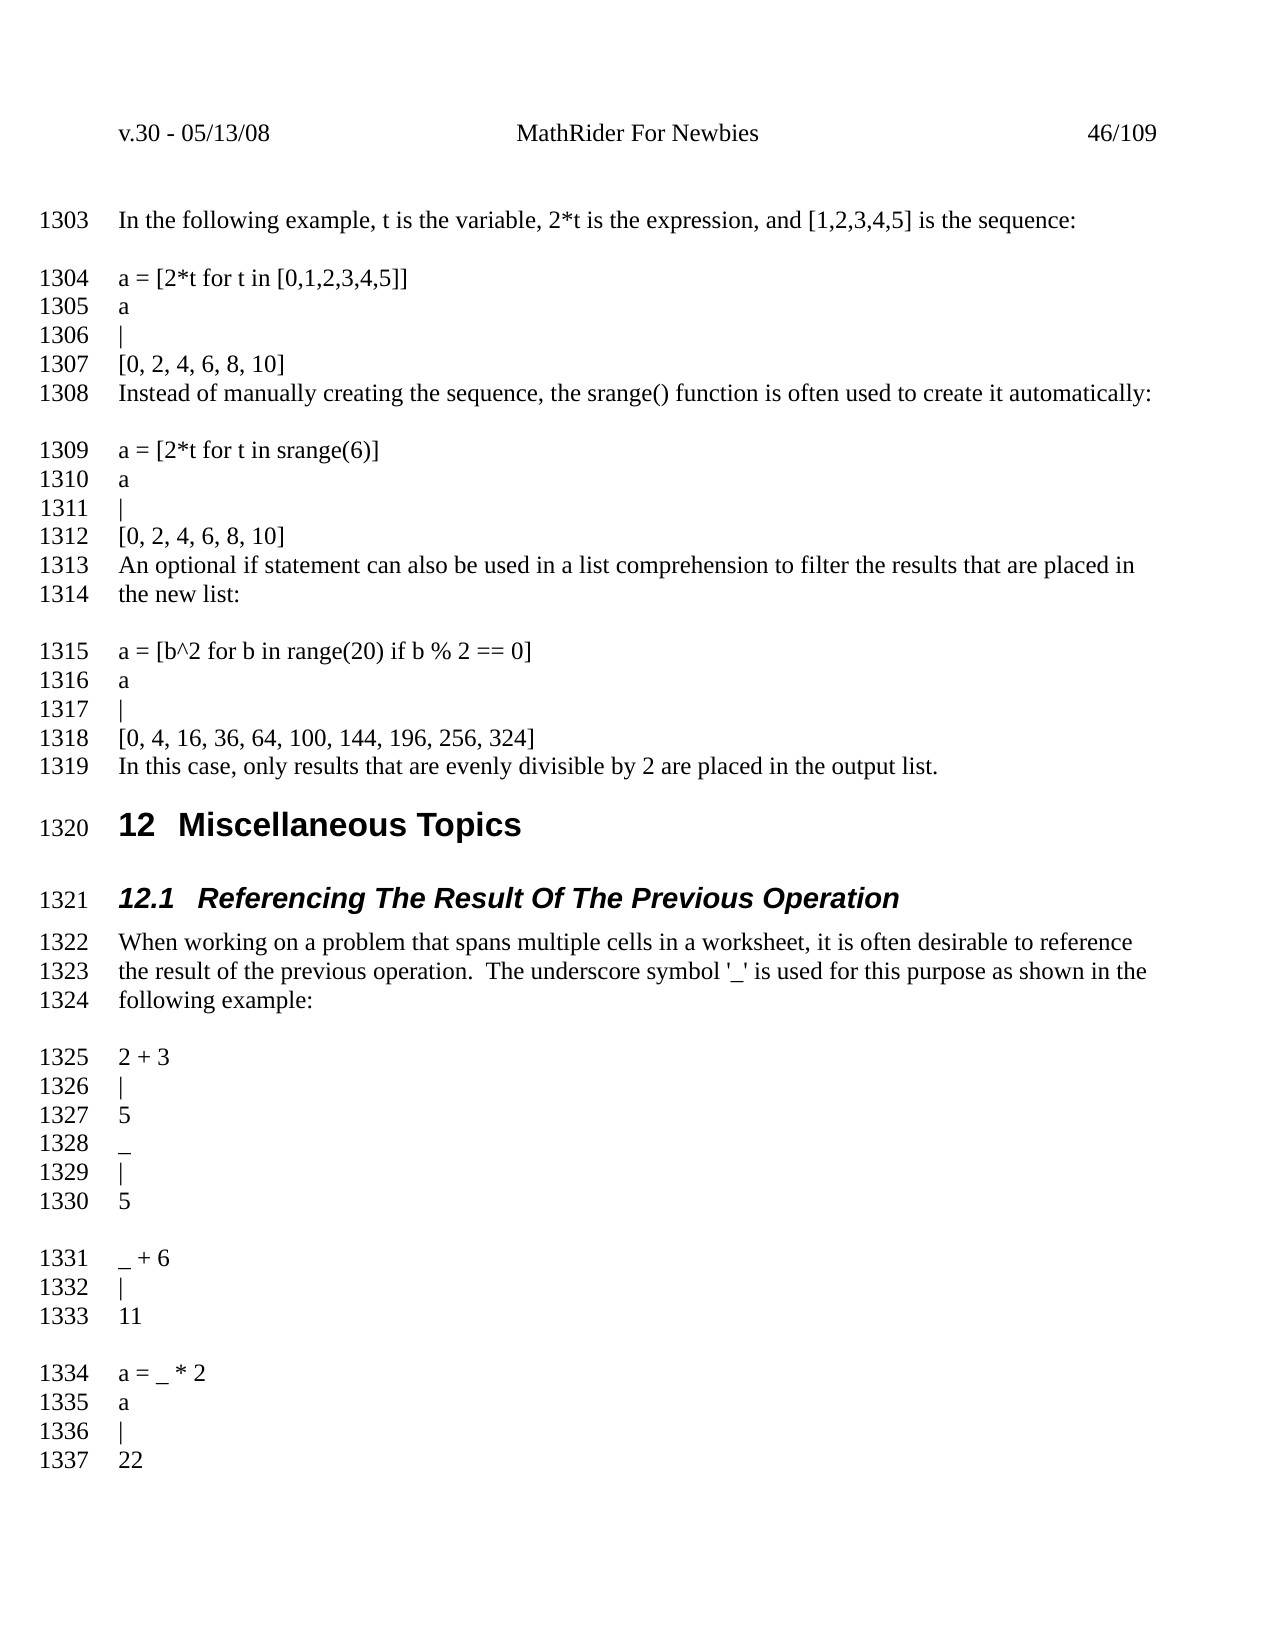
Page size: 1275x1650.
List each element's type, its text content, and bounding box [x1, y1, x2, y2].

text a = [2*t for t in [0,1,2,3,4,5]] [118, 263, 1157, 291]
text | [118, 1157, 1157, 1186]
text a [118, 1387, 1157, 1416]
text _ [118, 1128, 1157, 1157]
text [0, 2, 4, 6, 8, 10] [118, 521, 1157, 550]
text 5 [118, 1186, 1157, 1215]
text | [118, 1071, 1157, 1100]
text a [118, 291, 1157, 320]
text a [118, 464, 1157, 493]
text In this case, only results that are evenly divisible by 2 are placed in the output list. [118, 751, 1157, 780]
text 22 [118, 1445, 1157, 1473]
subtitle Referencing The Result Of The Previous Operation [118, 881, 1157, 915]
text | [118, 320, 1157, 349]
text 5 [118, 1100, 1157, 1128]
text [0, 2, 4, 6, 8, 10] [118, 349, 1157, 378]
text | [118, 1416, 1157, 1445]
text 11 [118, 1301, 1157, 1330]
text [0, 4, 16, 36, 64, 100, 144, 196, 256, 324] [118, 723, 1157, 751]
text a [118, 665, 1157, 694]
text | [118, 493, 1157, 521]
text In the following example, t is the variable, 2*t is the expression, and [1,2,3,4,5] is the sequence: [118, 205, 1157, 234]
text Instead of manually creating the sequence, the srange() function is often used to create it automatically: [118, 378, 1157, 406]
text a = [2*t for t in srange(6)] [118, 435, 1157, 464]
text _ + 6 [118, 1243, 1157, 1272]
text | [118, 694, 1157, 723]
text 2 + 3 [118, 1042, 1157, 1071]
text a = _ * 2 [118, 1358, 1157, 1387]
text | [118, 1272, 1157, 1301]
text a = [b^2 for b in range(20) if b % 2 == 0] [118, 636, 1157, 665]
text An optional if statement can also be used in a list comprehension to filter the results that are placed in the new list: [118, 550, 1157, 608]
text When working on a problem that spans multiple cells in a worksheet, it is often desirable to reference the result of the previous operation. The underscore symbol '_' is used for this purpose as shown in the following example: [118, 927, 1157, 1013]
subtitle Miscellaneous Topics [118, 805, 1157, 844]
